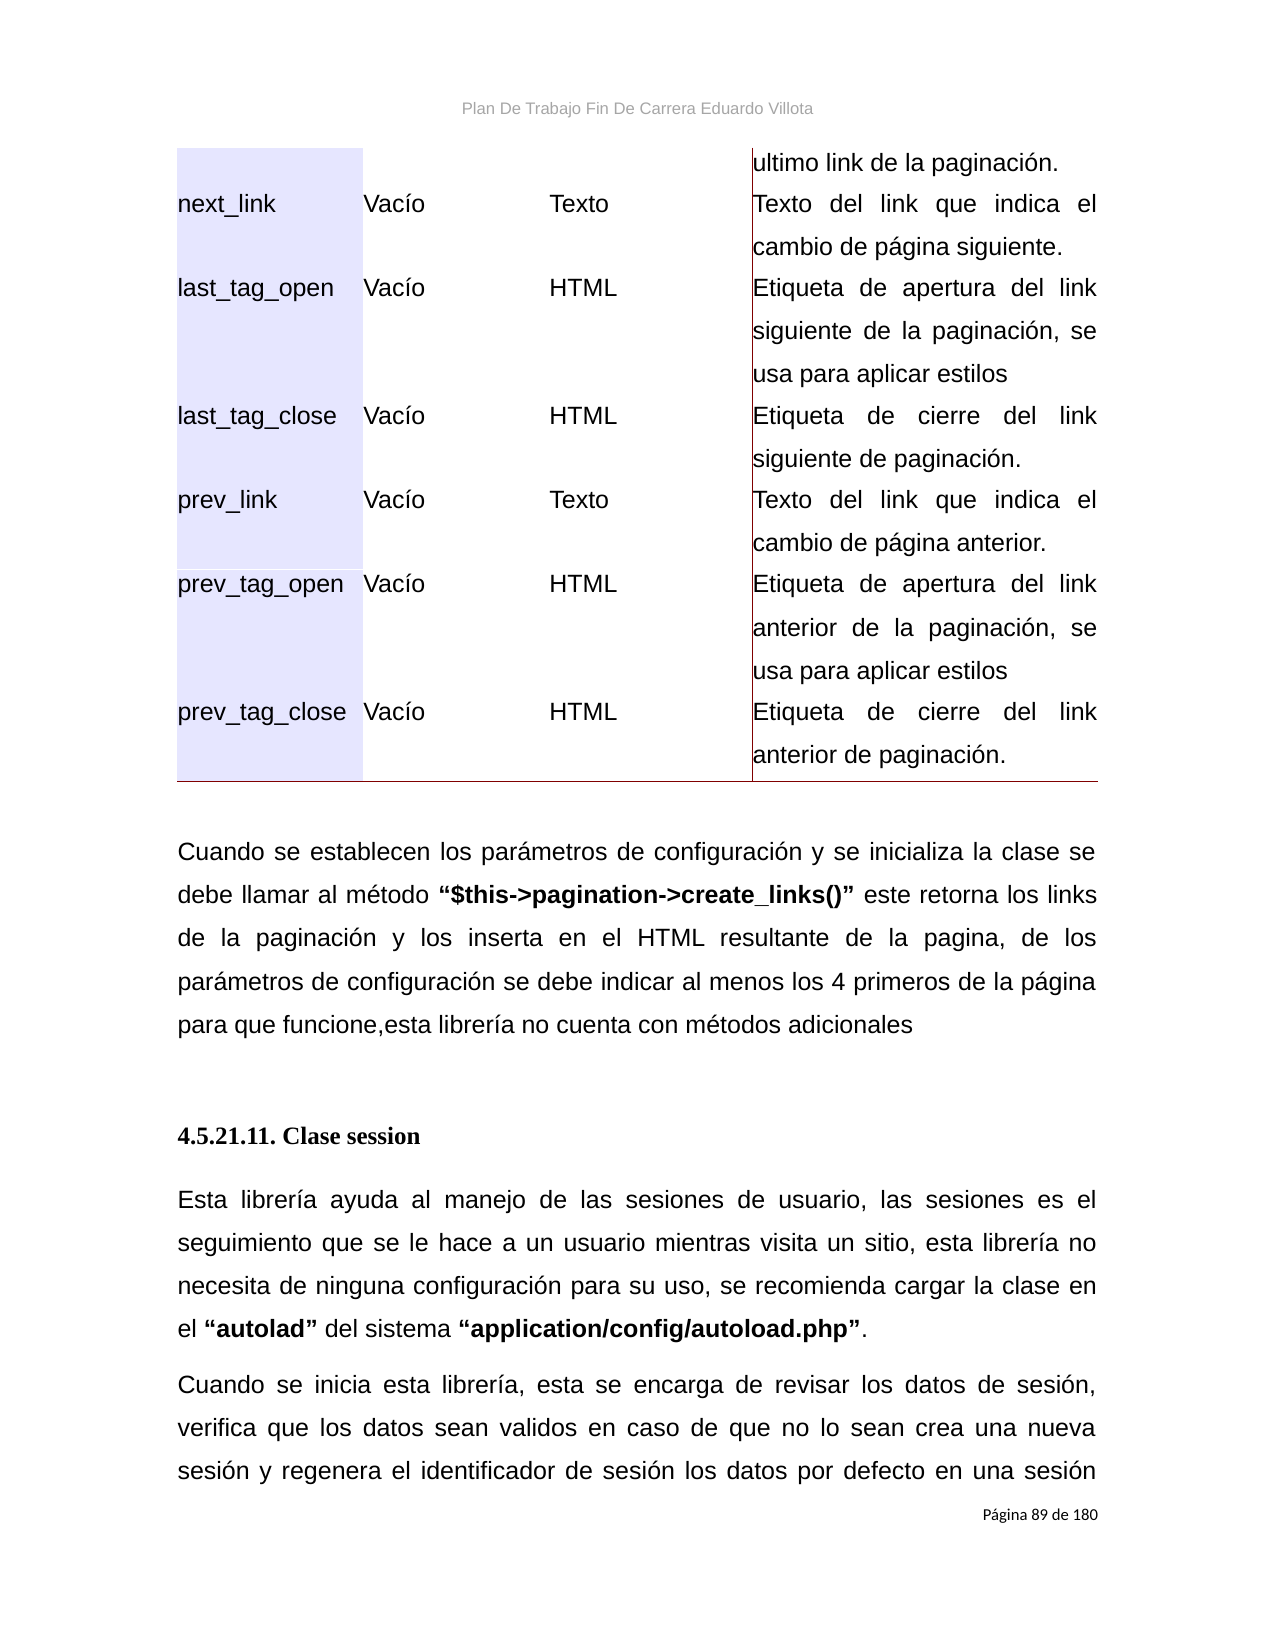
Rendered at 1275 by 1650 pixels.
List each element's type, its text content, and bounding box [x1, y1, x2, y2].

table_cell Vacío [363, 273, 549, 401]
table_cell HTML [549, 570, 752, 697]
table_cell Etiqueta de cierre del link anterior de paginación. [753, 697, 1097, 781]
table_cell [549, 148, 752, 189]
table_cell Vacío [363, 189, 549, 273]
table_cell Etiqueta de apertura del link siguiente de la paginación, se usa para aplicar estilos [753, 273, 1097, 401]
table_cell ultimo link de la paginación. [753, 148, 1097, 189]
table_cell HTML [549, 697, 752, 781]
table_cell Texto [549, 189, 752, 273]
table_cell Vacío [363, 485, 549, 569]
text Cuando se inicia esta librería, esta se encarga de revisar los datos de sesión, verifica que los datos sean validos en caso de que no lo sean crea una nueva sesión y regenera el identificador de sesión los datos por defecto en una sesión [177, 1370, 1098, 1485]
table_cell [177, 148, 363, 189]
table_cell Texto del link que indica el cambio de página anterior. [753, 485, 1097, 569]
table_cell Texto [549, 485, 752, 569]
table_cell last_tag_open [177, 273, 363, 401]
table_cell prev_tag_open [177, 570, 363, 697]
table_cell Vacío [363, 697, 549, 781]
table_cell Vacío [363, 401, 549, 485]
text 4.5.21.11. Clase session [177, 1121, 1098, 1149]
table_cell prev_link [177, 485, 363, 569]
table_cell HTML [549, 401, 752, 485]
table_cell last_tag_close [177, 401, 363, 485]
table_cell next_link [177, 189, 363, 273]
table_cell Etiqueta de apertura del link anterior de la paginación, se usa para aplicar estilos [753, 570, 1097, 697]
table_cell [363, 148, 549, 189]
table_cell Texto del link que indica el cambio de página siguiente. [753, 189, 1097, 273]
table_cell Vacío [363, 570, 549, 697]
table_cell Etiqueta de cierre del link siguiente de paginación. [753, 401, 1097, 485]
text Cuando se establecen los parámetros de configuración y se inicializa la clase se debe llamar al método “$this->pagination->create_links()” este retorna los links de la paginación y los inserta en el HTML resultante de la pagina, de los parámetros de configuración se debe indicar al menos los 4 primeros de la página para que funcione,esta librería no cuenta con métodos adicionales [177, 837, 1098, 1038]
table_cell HTML [549, 273, 752, 401]
text Esta librería ayuda al manejo de las sesiones de usuario, las sesiones es el seguimiento que se le hace a un usuario mientras visita un sitio, esta librería no necesita de ninguna configuración para su uso, se recomienda cargar la clase en el “autolad” del sistema “application/config/autoload.php”. [177, 1185, 1098, 1343]
table_cell prev_tag_close [177, 697, 363, 781]
